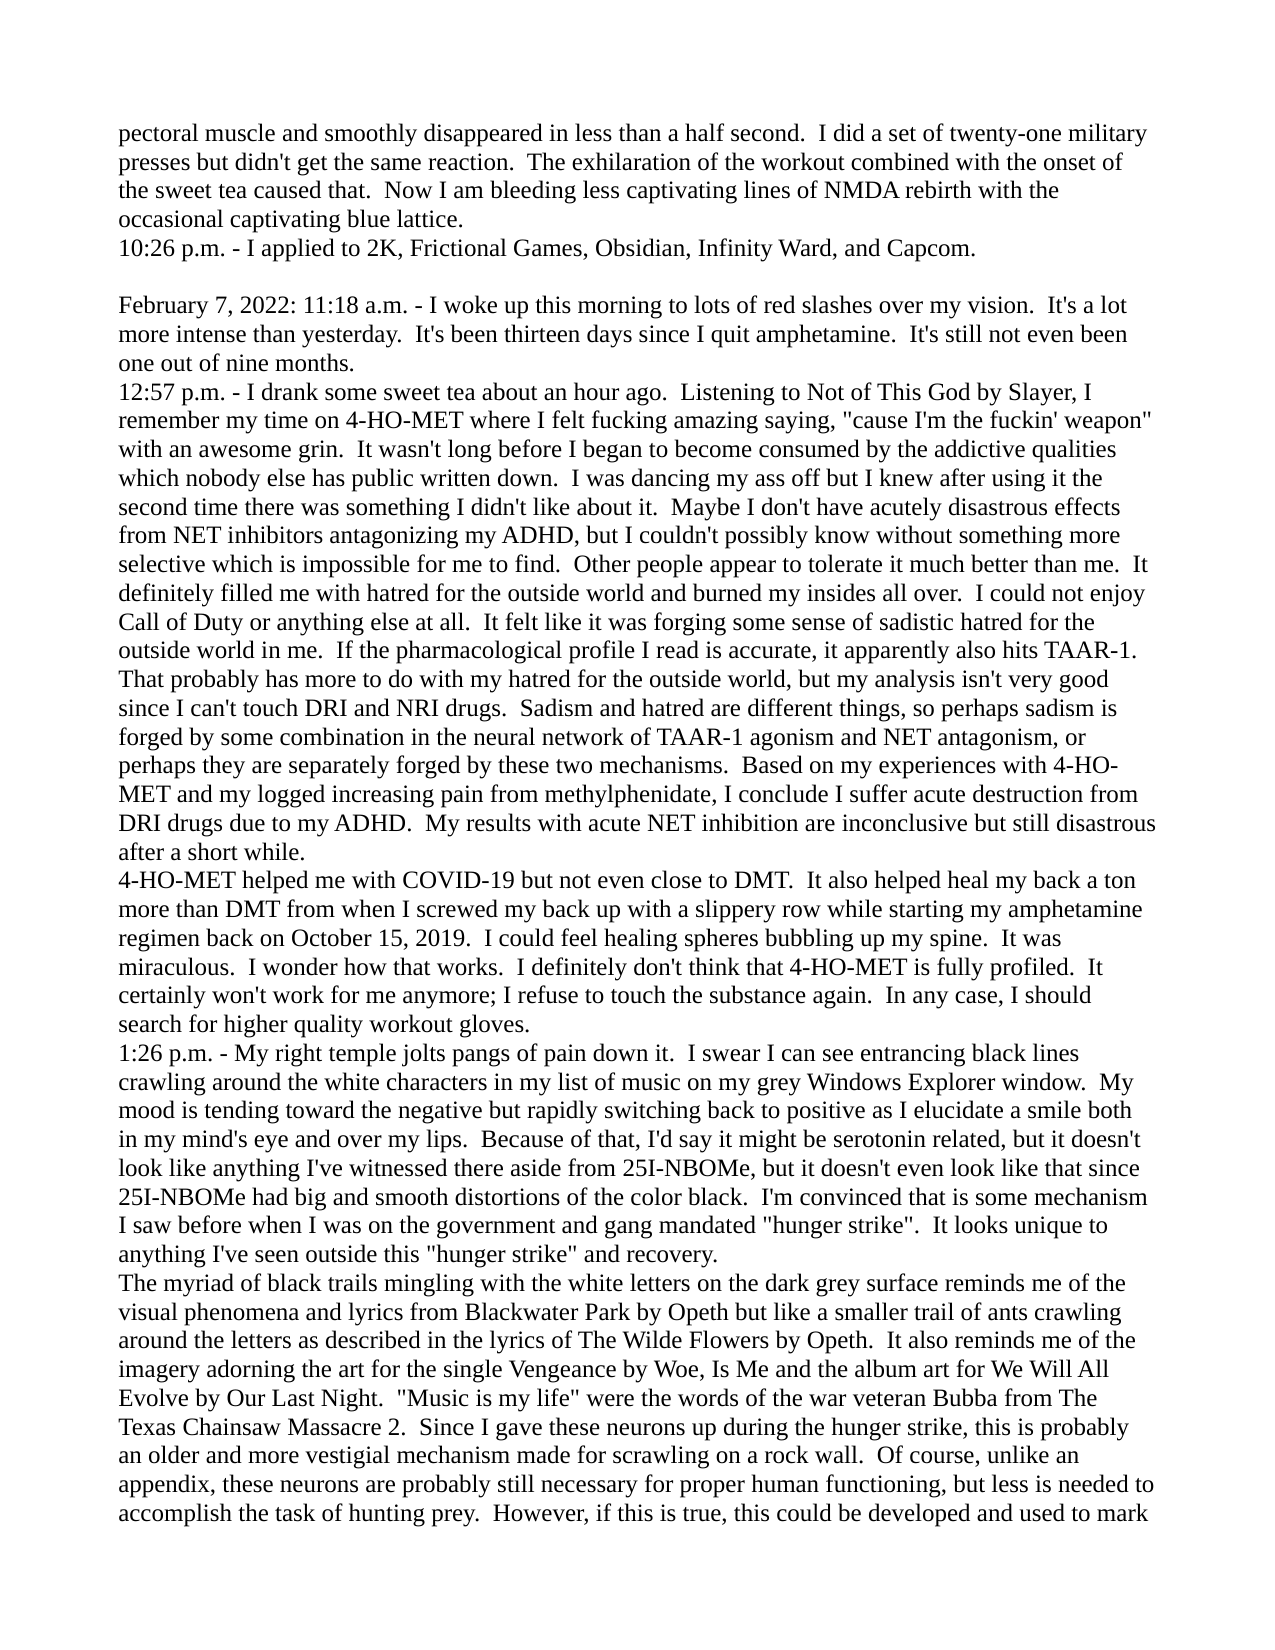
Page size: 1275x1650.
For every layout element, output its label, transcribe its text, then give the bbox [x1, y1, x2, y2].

text 12:57 p.m. - I drank some sweet tea about an hour ago. Listening to Not of This God by Slayer, I remember my time on 4-HO-MET where I felt fucking amazing saying, "cause I'm the fuckin' weapon" with an awesome grin. It wasn't long before I began to become consumed by the addictive qualities which nobody else has public written down. I was dancing my ass off but I knew after using it the second time there was something I didn't like about it. Maybe I don't have acutely disastrous effects from NET inhibitors antagonizing my ADHD, but I couldn't possibly know without something more selective which is impossible for me to find. Other people appear to tolerate it much better than me. It definitely filled me with hatred for the outside world and burned my insides all over. I could not enjoy Call of Duty or anything else at all. It felt like it was forging some sense of sadistic hatred for the outside world in me. If the pharmacological profile I read is accurate, it apparently also hits TAAR-1. That probably has more to do with my hatred for the outside world, but my analysis isn't very good since I can't touch DRI and NRI drugs. Sadism and hatred are different things, so perhaps sadism is forged by some combination in the neural network of TAAR-1 agonism and NET antagonism, or perhaps they are separately forged by these two mechanisms. Based on my experiences with 4-HO-MET and my logged increasing pain from methylphenidate, I conclude I suffer acute destruction from DRI drugs due to my ADHD. My results with acute NET inhibition are inconclusive but still disastrous after a short while. [118, 377, 1157, 866]
text pectoral muscle and smoothly disappeared in less than a half second. I did a set of twenty-one military presses but didn't get the same reaction. The exhilaration of the workout combined with the onset of the sweet tea caused that. Now I am bleeding less captivating lines of NMDA rebirth with the occasional captivating blue lattice. [118, 118, 1157, 233]
text The myriad of black trails mingling with the white letters on the dark grey surface reminds me of the visual phenomena and lyrics from Blackwater Park by Opeth but like a smaller trail of ants crawling around the letters as described in the lyrics of The Wilde Flowers by Opeth. It also reminds me of the imagery adorning the art for the single Vengeance by Woe, Is Me and the album art for We Will All Evolve by Our Last Night. "Music is my life" were the words of the war veteran Bubba from The Texas Chainsaw Massacre 2. Since I gave these neurons up during the hunger strike, this is probably an older and more vestigial mechanism made for scrawling on a rock wall. Of course, unlike an appendix, these neurons are probably still necessary for proper human functioning, but less is needed to accomplish the task of hunting prey. However, if this is true, this could be developed and used to mark [118, 1268, 1157, 1527]
text 4-HO-MET helped me with COVID-19 but not even close to DMT. It also helped heal my back a ton more than DMT from when I screwed my back up with a slippery row while starting my amphetamine regimen back on October 15, 2019. I could feel healing spheres bubbling up my spine. It was miraculous. I wonder how that works. I definitely don't think that 4-HO-MET is fully profiled. It certainly won't work for me anymore; I refuse to touch the substance again. In any case, I should search for higher quality workout gloves. [118, 866, 1157, 1038]
text February 7, 2022: 11:18 a.m. - I woke up this morning to lots of red slashes over my vision. It's a lot more intense than yesterday. It's been thirteen days since I quit amphetamine. It's still not even been one out of nine months. [118, 291, 1157, 377]
text 10:26 p.m. - I applied to 2K, Frictional Games, Obsidian, Infinity Ward, and Capcom. [118, 233, 1157, 262]
text 1:26 p.m. - My right temple jolts pangs of pain down it. I swear I can see entrancing black lines crawling around the white characters in my list of music on my grey Windows Explorer window. My mood is tending toward the negative but rapidly switching back to positive as I elucidate a smile both in my mind's eye and over my lips. Because of that, I'd say it might be serotonin related, but it doesn't look like anything I've witnessed there aside from 25I-NBOMe, but it doesn't even look like that since 25I-NBOMe had big and smooth distortions of the color black. I'm convinced that is some mechanism I saw before when I was on the government and gang mandated "hunger strike". It looks unique to anything I've seen outside this "hunger strike" and recovery. [118, 1038, 1157, 1268]
